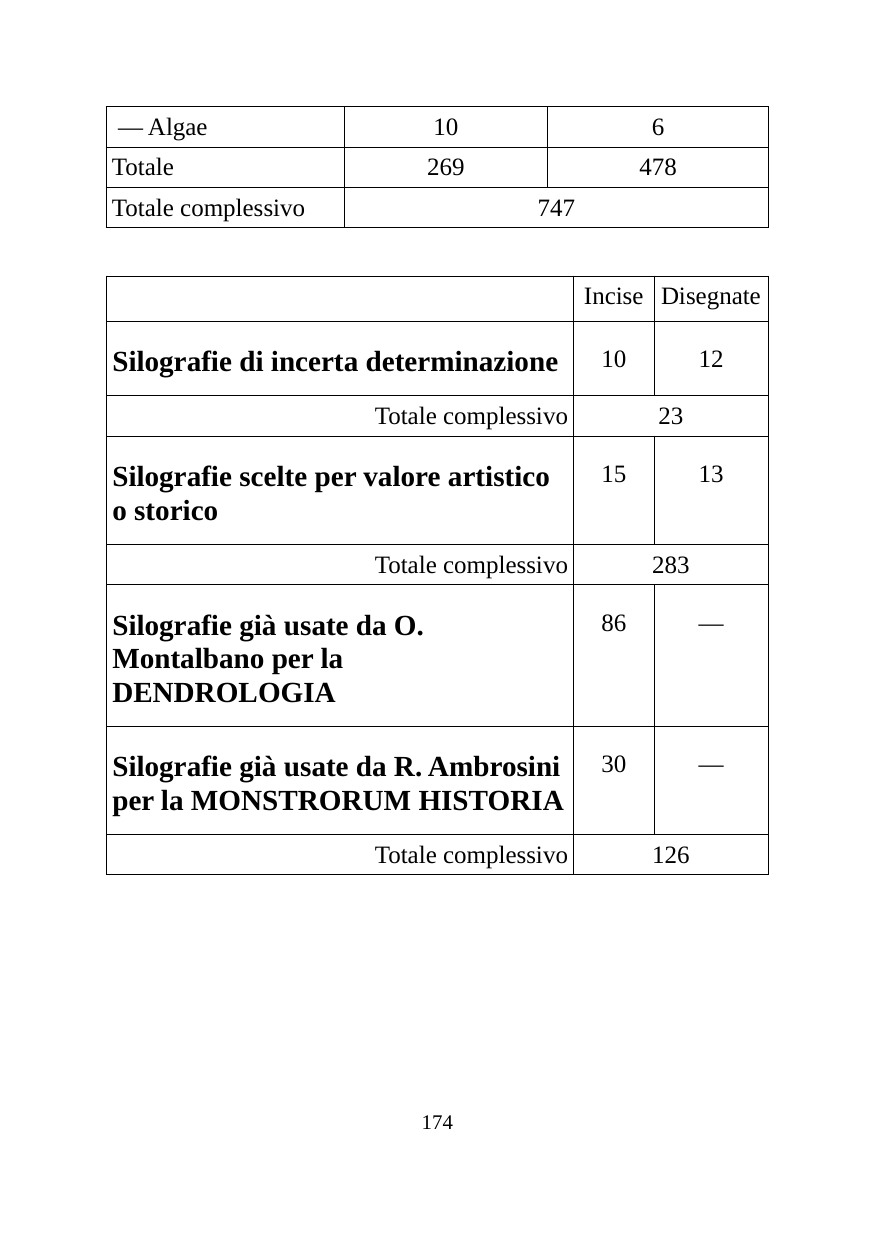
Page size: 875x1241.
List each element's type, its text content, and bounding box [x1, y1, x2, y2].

table_header 86 [574, 585, 654, 726]
table_cell 30 [574, 727, 654, 834]
table_cell 10 [574, 322, 654, 395]
table_cell Silografie già usate da R. Ambrosini per la MONSTRORUM HISTORIA [107, 727, 573, 834]
table_header — [655, 585, 768, 726]
table_cell 269 [345, 148, 547, 187]
table_cell Silografie di incerta determinazione [107, 322, 573, 395]
table_cell 23 [574, 396, 768, 436]
table_cell 6 [548, 107, 768, 147]
table_header Incise [574, 277, 654, 321]
table_header Disegnate [655, 277, 768, 321]
table_cell 283 [574, 545, 768, 584]
table_header Silografie scelte per valore artistico o storico [107, 437, 573, 544]
table_header 15 [574, 437, 654, 544]
table_cell 478 [548, 148, 768, 187]
table_cell 10 [345, 107, 547, 147]
table_cell — [655, 727, 768, 834]
table_cell 12 [655, 322, 768, 395]
table_cell Totale complessivo [107, 188, 344, 227]
table_cell Totale [107, 148, 344, 187]
table_header 13 [655, 437, 768, 544]
table_cell — Algae [107, 107, 344, 147]
table_cell Totale complessivo [107, 396, 573, 436]
table_header [107, 277, 573, 321]
table_cell 126 [574, 835, 768, 874]
table_cell Totale complessivo [107, 545, 573, 584]
table_header Silografie già usate da O. Montalbano per la DENDROLOGIA [107, 585, 573, 726]
table_cell Totale complessivo [107, 835, 573, 874]
table_cell 747 [345, 188, 768, 227]
